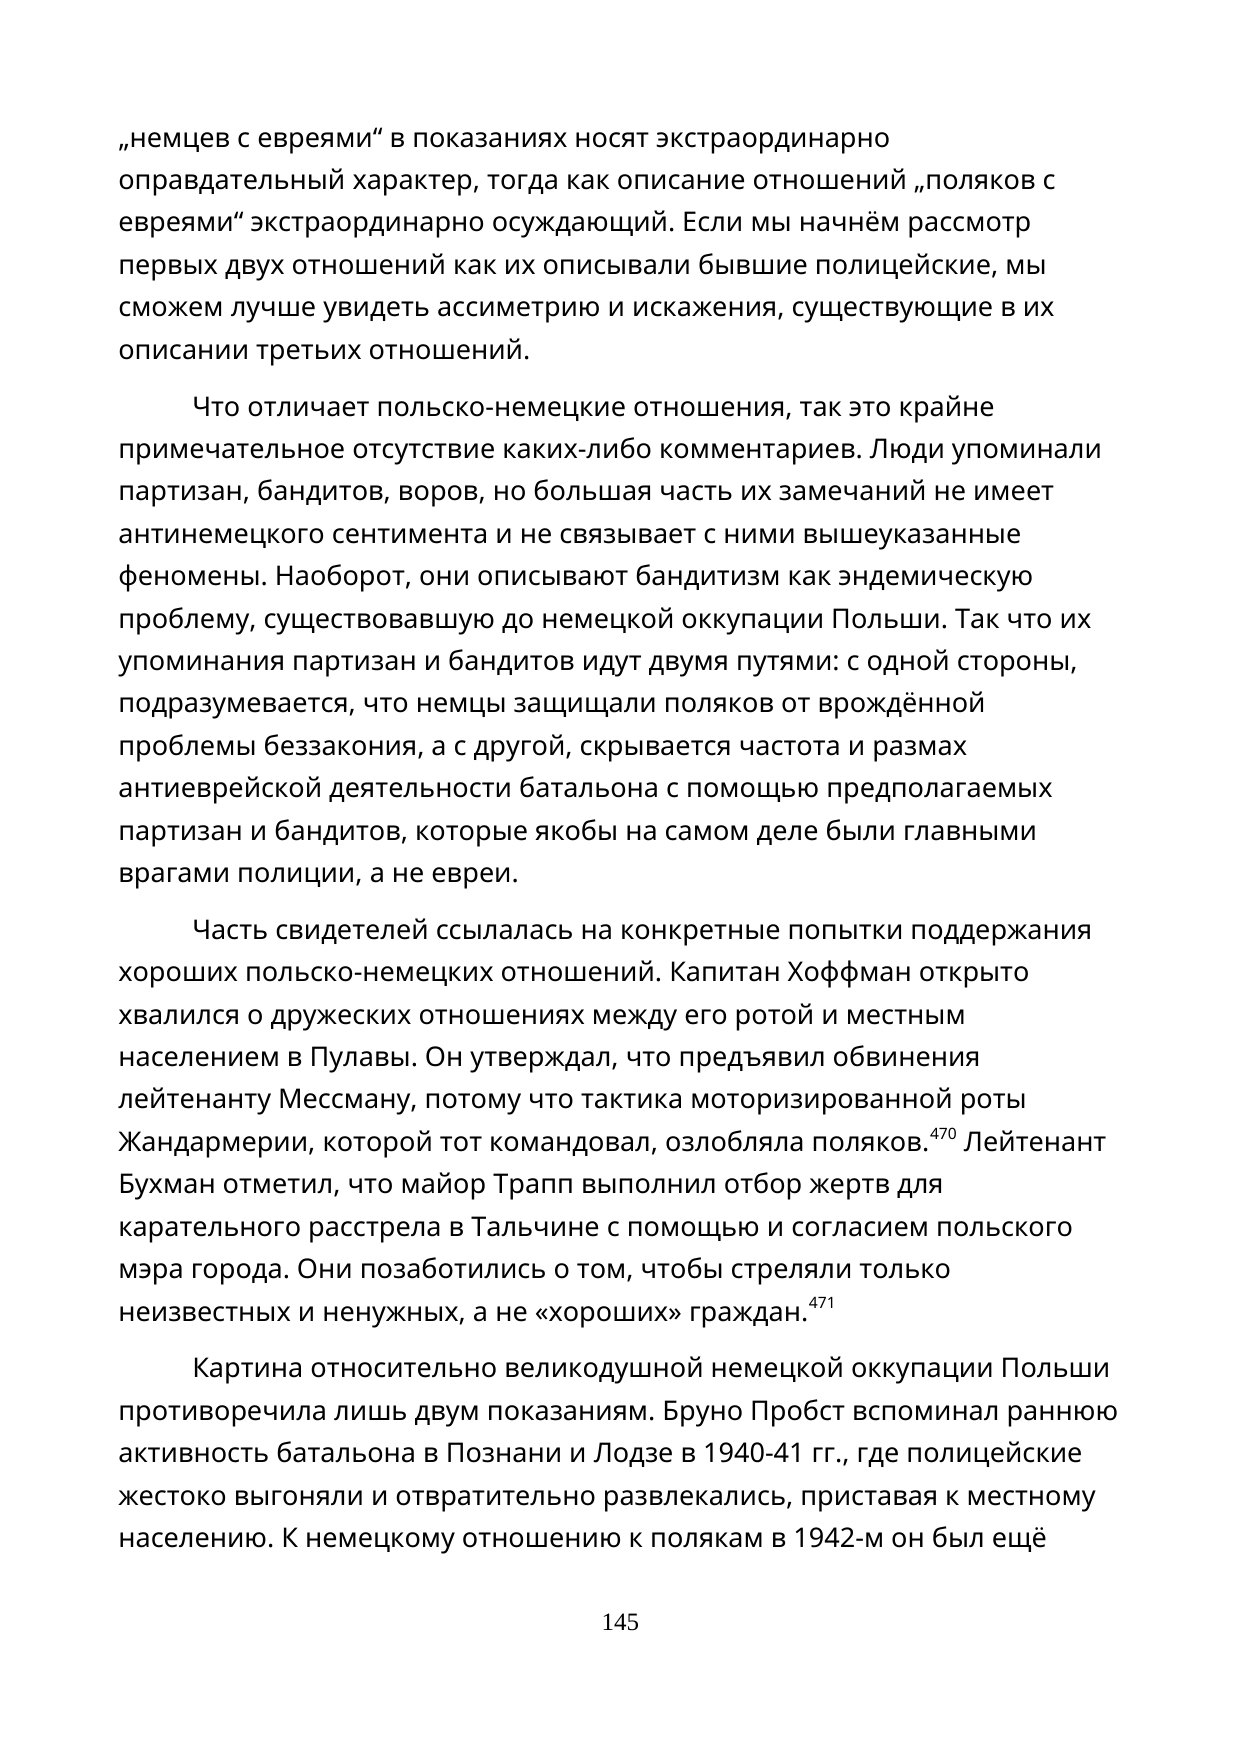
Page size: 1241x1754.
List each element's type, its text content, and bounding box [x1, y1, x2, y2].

text Часть свидетелей ссылалась на конкретные попытки поддержания хороших польско-немецких отношений. Капитан Хоффман открыто хвалился о дружеских отношениях между его ротой и местным населением в Пулавы. Он утверждал, что предъявил обвинения лейтенанту Мессману, потому что тактика моторизированной роты Жандармерии, которой тот командовал, озлобляла поляков. Лейтенант Бухман отметил, что майор Трапп выполнил отбор жертв для карательного расстрела в Тальчине с помощью и согласием польского мэра города. Они позаботились о том, чтобы стреляли только неизвестных и ненужных, а не «хороших» граждан. [118, 910, 1122, 1329]
text Картина относительно великодушной немецкой оккупации Польши противоречила лишь двум показаниям. Бруно Пробст вспоминал раннюю активность батальона в Познани и Лодзе в 1940-41 гг., где полицейские жестоко выгоняли и отвратительно развлекались, приставая к местному населению. К немецкому отношению к полякам в 1942-м он был ещё [118, 1349, 1122, 1555]
text „немцев с евреями“ в показаниях носят экстраординарно оправдательный характер, тогда как описание отношений „поляков с евреями“ экстраординарно осуждающий. Если мы начнём рассмотр первых двух отношений как их описывали бывшие полицейские, мы сможем лучше увидеть ассиметрию и искажения, существующие в их описании третьих отношений. [118, 118, 1122, 367]
text Что отличает польско-немецкие отношения, так это крайне примечательное отсутствие каких-либо комментариев. Люди упоминали партизан, бандитов, воров, но большая часть их замечаний не имеет антинемецкого сентимента и не связывает с ними вышеуказанные феномены. Наоборот, они описывают бандитизм как эндемическую проблему, существовавшую до немецкой оккупации Польши. Так что их упоминания партизан и бандитов идут двумя путями: с одной стороны, подразумевается, что немцы защищали поляков от врождённой проблемы беззакония, а с другой, скрывается частота и размах антиеврейской деятельности батальона с помощью предполагаемых партизан и бандитов, которые якобы на самом деле были главными врагами полиции, а не евреи. [118, 387, 1122, 890]
